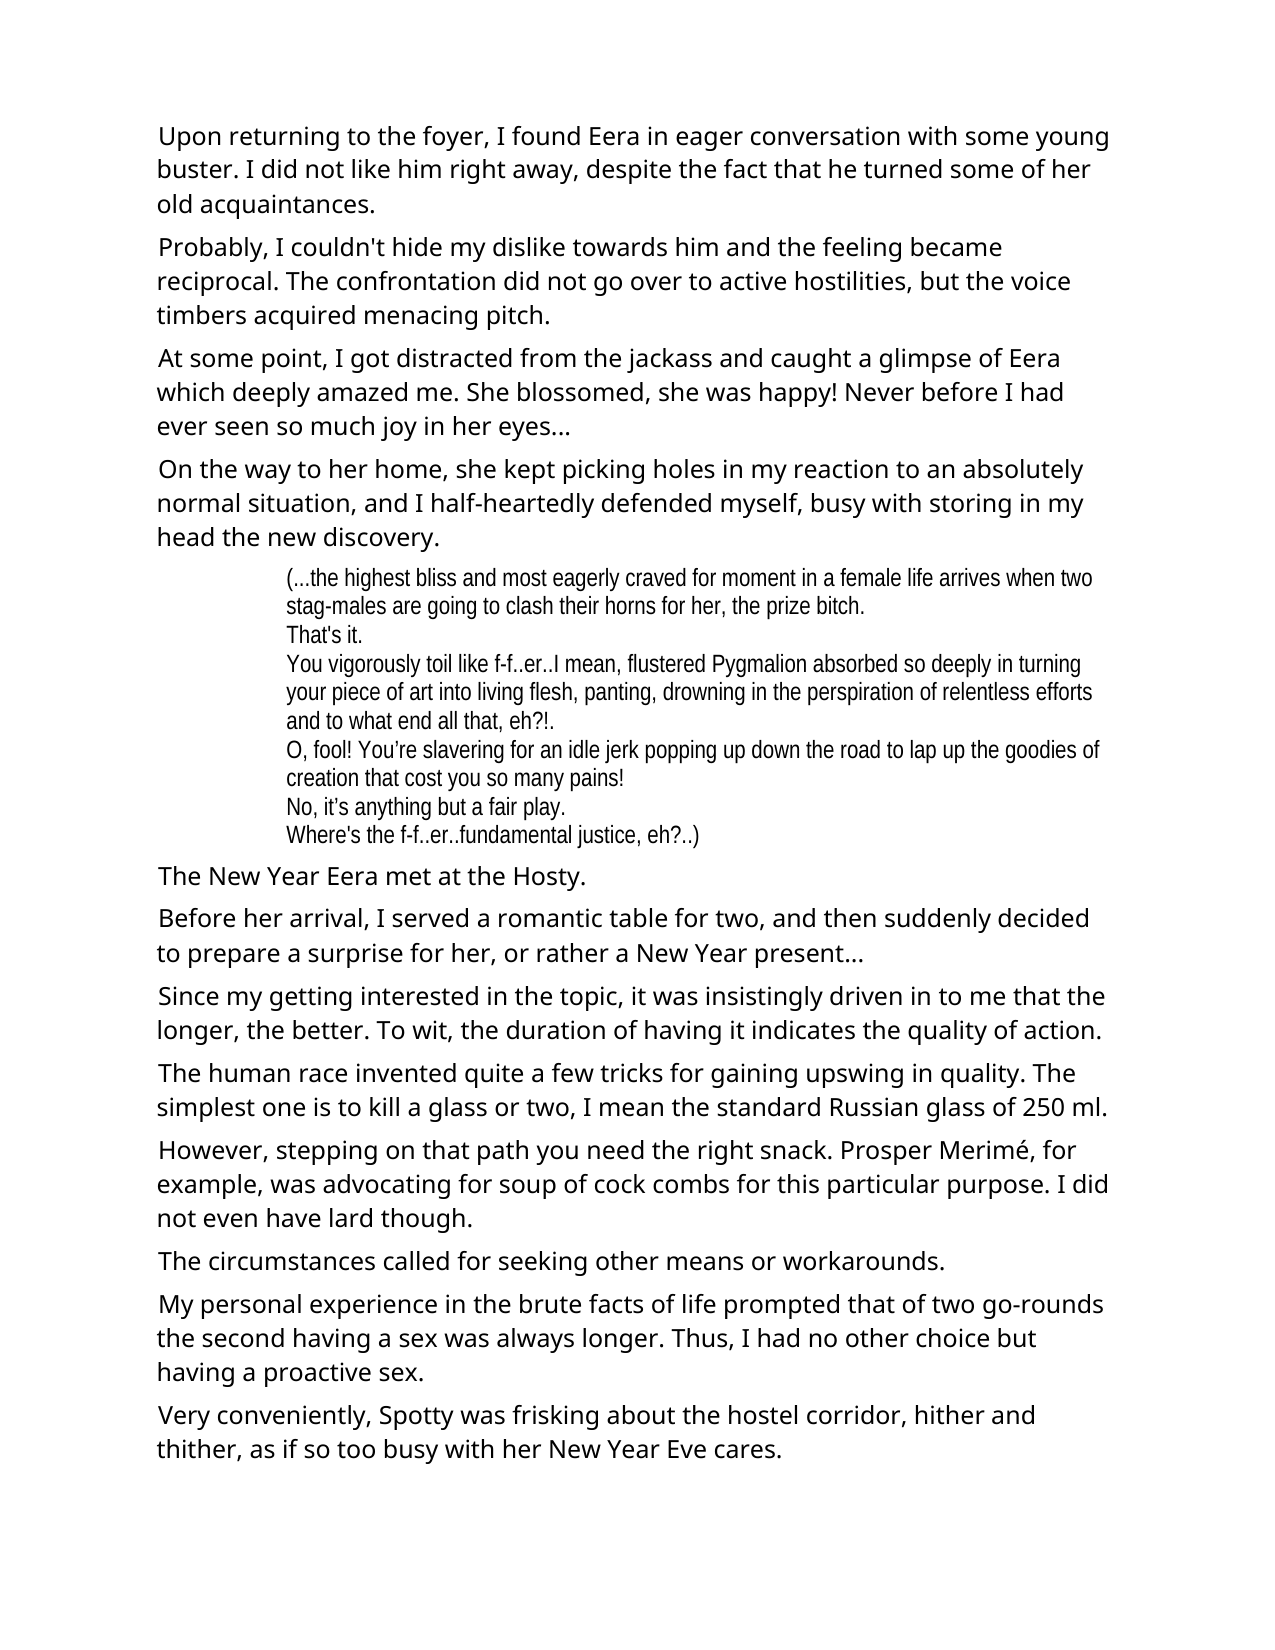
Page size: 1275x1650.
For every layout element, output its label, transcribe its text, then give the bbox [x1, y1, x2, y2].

text Probably, I couldn't hide my dislike towards him and the feeling became reciprocal. The confrontation did not go over to active hostilities, but the voice timbers acquired menacing pitch. [156, 229, 1118, 331]
text Very conveniently, Spotty was frisking about the hostel corridor, hither and thither, as if so too busy with her New Year Eve cares. [156, 1398, 1118, 1466]
list No, it’s anything but a fair play. [286, 792, 1118, 821]
text At some point, I got distracted from the jackass and caught a glimpse of Eera which deeply amazed me. She blossomed, she was happy! Never before I had ever seen so much joy in her eyes... [156, 340, 1118, 443]
text The circumstances called for seeking other means or workarounds. [156, 1243, 1118, 1278]
text On the way to her home, she kept picking holes in my reaction to an absolutely normal situation, and I half-heartedly defended myself, busy with storing in my head the new discovery. [156, 452, 1118, 554]
text Since my getting interested in the topic, it was insistingly driven in to me that the longer, the better. To wit, the duration of having it indicates the quality of action. [156, 978, 1118, 1046]
list That's it. [286, 620, 1118, 649]
text Before her arrival, I served a romantic table for two, and then suddenly decided to prepare a surprise for her, or rather a New Year present... [156, 901, 1118, 969]
list Where's the f-f..er..fundamental justice, eh?..) [286, 821, 1118, 849]
text Upon returning to the foyer, I found Eera in eager conversation with some young buster. I did not like him right away, despite the fact that he turned some of her old acquaintances. [156, 118, 1118, 220]
text My personal experience in the brute facts of life prompted that of two go-rounds the second having a sex was always longer. Thus, I had no other choice but having a proactive sex. [156, 1287, 1118, 1389]
list O, fool! You’re slavering for an idle jerk popping up down the road to lap up the goodies of creation that cost you so many pains! [286, 734, 1118, 792]
text However, stepping on that path you need the right snack. Prosper Merimé, for example, was advocating for soup of cock combs for this particular purpose. I did not even have lard though. [156, 1132, 1118, 1234]
list You vigorously toil like f-f..er..I mean, flustered Pygmalion absorbed so deeply in turning your piece of art into living flesh, panting, drowning in the perspiration of relentless efforts and to what end all that, eh?!. [286, 649, 1118, 734]
text The New Year Eera met at the Hosty. [156, 858, 1118, 892]
list (...the highest bliss and most eagerly craved for moment in a female life arrives when two stag-males are going to clash their horns for her, the prize bitch. [286, 563, 1118, 620]
text The human race invented quite a few tricks for gaining upswing in quality. The simplest one is to kill a glass or two, I mean the standard Russian glass of 250 ml. [156, 1055, 1118, 1123]
